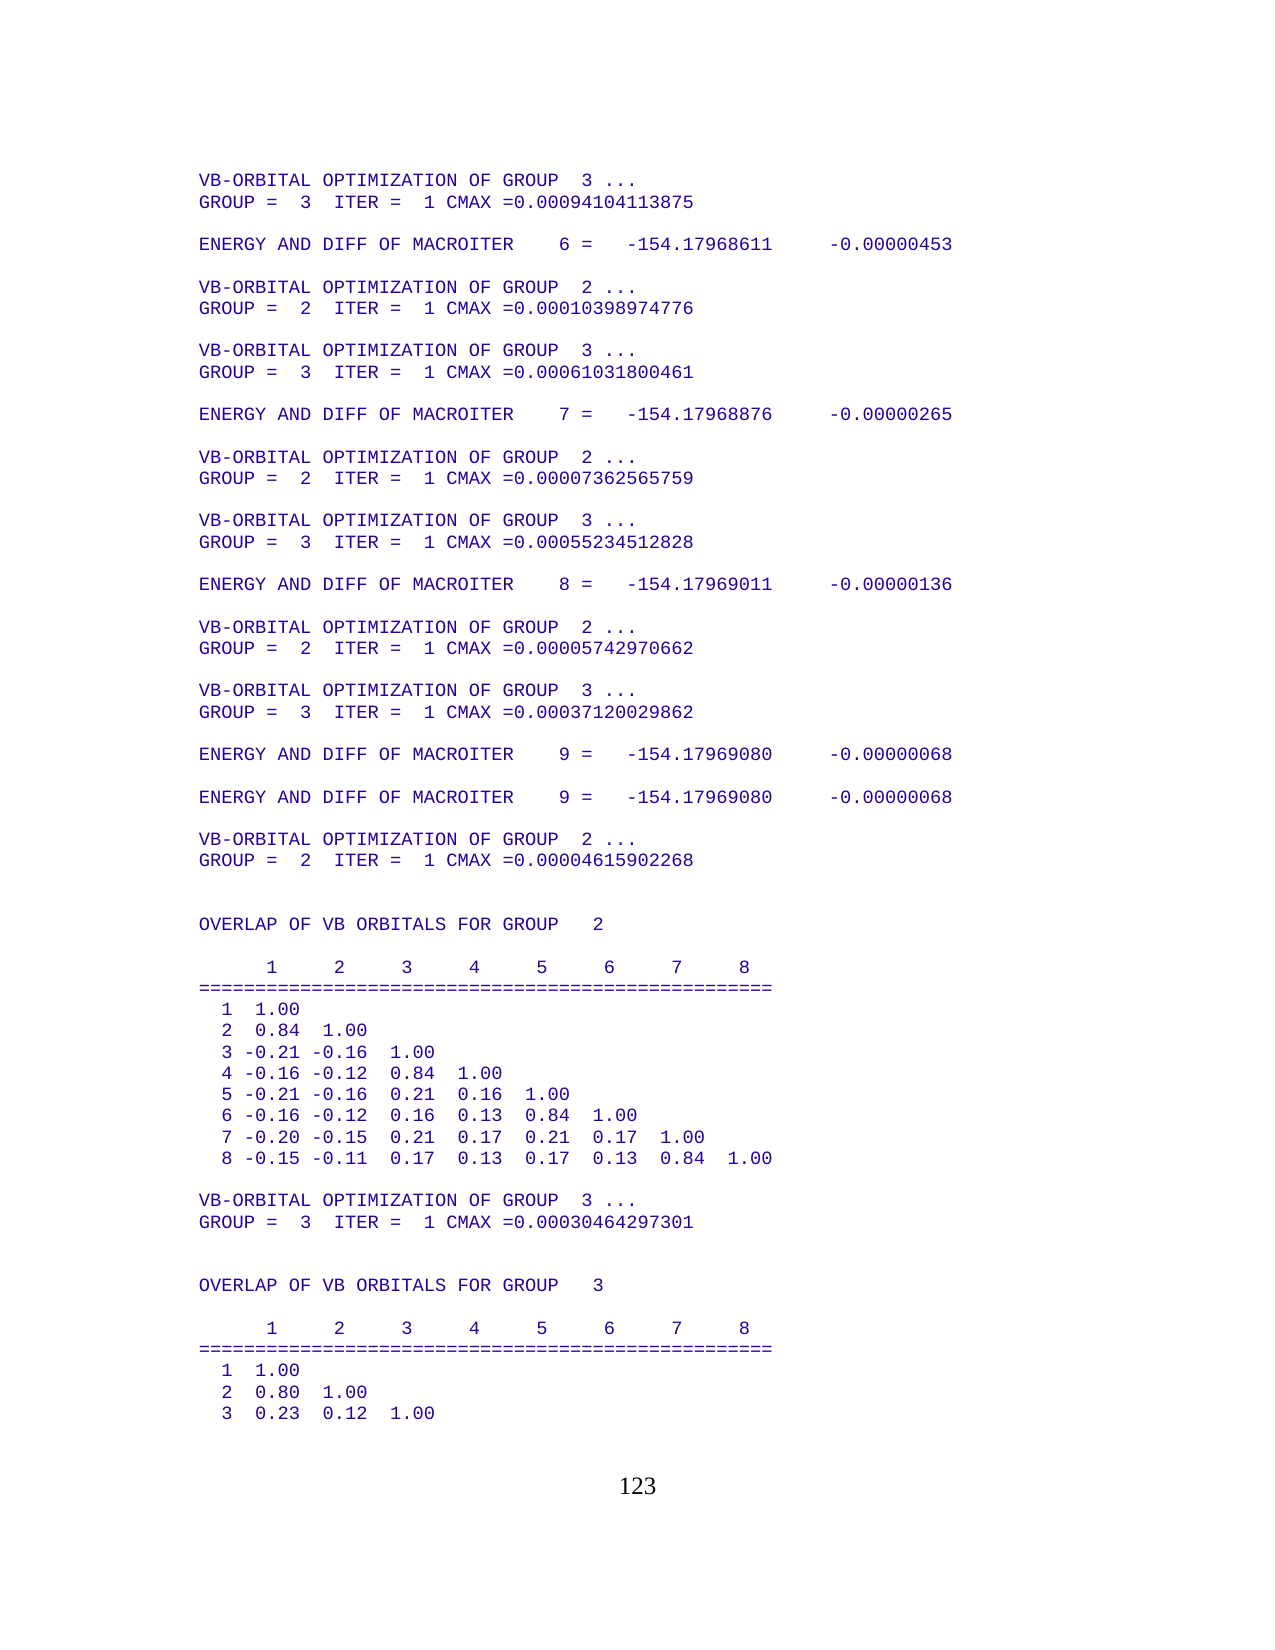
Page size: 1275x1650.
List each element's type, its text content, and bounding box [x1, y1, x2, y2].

text ENERGY AND DIFF OF MACROITER 9 = -154.17969080 -0.00000068 [187, 745, 1087, 766]
text VB-ORBITAL OPTIMIZATION OF GROUP 3 ... [187, 681, 1087, 702]
text OVERLAP OF VB ORBITALS FOR GROUP 2 [187, 915, 1087, 936]
text VB-ORBITAL OPTIMIZATION OF GROUP 2 ... [187, 617, 1087, 639]
text VB-ORBITAL OPTIMIZATION OF GROUP 3 ... [187, 171, 1087, 192]
text VB-ORBITAL OPTIMIZATION OF GROUP 2 ... [187, 447, 1087, 469]
text GROUP = 2 ITER = 1 CMAX =0.00010398974776 [187, 299, 1087, 320]
text VB-ORBITAL OPTIMIZATION OF GROUP 3 ... [187, 1191, 1087, 1212]
text 7 -0.20 -0.15 0.21 0.17 0.21 0.17 1.00 [187, 1127, 1087, 1149]
text 1 2 3 4 5 6 7 8 [187, 957, 1087, 979]
text ENERGY AND DIFF OF MACROITER 9 = -154.17969080 -0.00000068 [187, 787, 1087, 809]
text 8 -0.15 -0.11 0.17 0.13 0.17 0.13 0.84 1.00 [187, 1149, 1087, 1170]
text ENERGY AND DIFF OF MACROITER 6 = -154.17968611 -0.00000453 [187, 235, 1087, 256]
text 1 1.00 [187, 1361, 1087, 1382]
text VB-ORBITAL OPTIMIZATION OF GROUP 2 ... [187, 277, 1087, 299]
text GROUP = 3 ITER = 1 CMAX =0.00055234512828 [187, 532, 1087, 554]
text VB-ORBITAL OPTIMIZATION OF GROUP 3 ... [187, 511, 1087, 532]
text GROUP = 3 ITER = 1 CMAX =0.00037120029862 [187, 702, 1087, 724]
text ENERGY AND DIFF OF MACROITER 7 = -154.17968876 -0.00000265 [187, 405, 1087, 426]
text GROUP = 3 ITER = 1 CMAX =0.00061031800461 [187, 362, 1087, 384]
text VB-ORBITAL OPTIMIZATION OF GROUP 3 ... [187, 341, 1087, 362]
text GROUP = 2 ITER = 1 CMAX =0.00005742970662 [187, 639, 1087, 660]
text =================================================== [187, 979, 1087, 1000]
text GROUP = 2 ITER = 1 CMAX =0.00004615902268 [187, 851, 1087, 872]
text 2 0.84 1.00 [187, 1021, 1087, 1042]
text ENERGY AND DIFF OF MACROITER 8 = -154.17969011 -0.00000136 [187, 575, 1087, 596]
text 6 -0.16 -0.12 0.16 0.13 0.84 1.00 [187, 1106, 1087, 1127]
text 3 -0.21 -0.16 1.00 [187, 1042, 1087, 1064]
text 1 1.00 [187, 1000, 1087, 1021]
text 3 0.23 0.12 1.00 [187, 1404, 1087, 1425]
text 5 -0.21 -0.16 0.21 0.16 1.00 [187, 1085, 1087, 1106]
text =================================================== [187, 1340, 1087, 1361]
text GROUP = 2 ITER = 1 CMAX =0.00007362565759 [187, 469, 1087, 490]
text 4 -0.16 -0.12 0.84 1.00 [187, 1064, 1087, 1085]
text GROUP = 3 ITER = 1 CMAX =0.00094104113875 [187, 192, 1087, 214]
text 1 2 3 4 5 6 7 8 [187, 1319, 1087, 1340]
text OVERLAP OF VB ORBITALS FOR GROUP 3 [187, 1276, 1087, 1297]
text GROUP = 3 ITER = 1 CMAX =0.00030464297301 [187, 1212, 1087, 1234]
text VB-ORBITAL OPTIMIZATION OF GROUP 2 ... [187, 830, 1087, 851]
text 2 0.80 1.00 [187, 1382, 1087, 1404]
